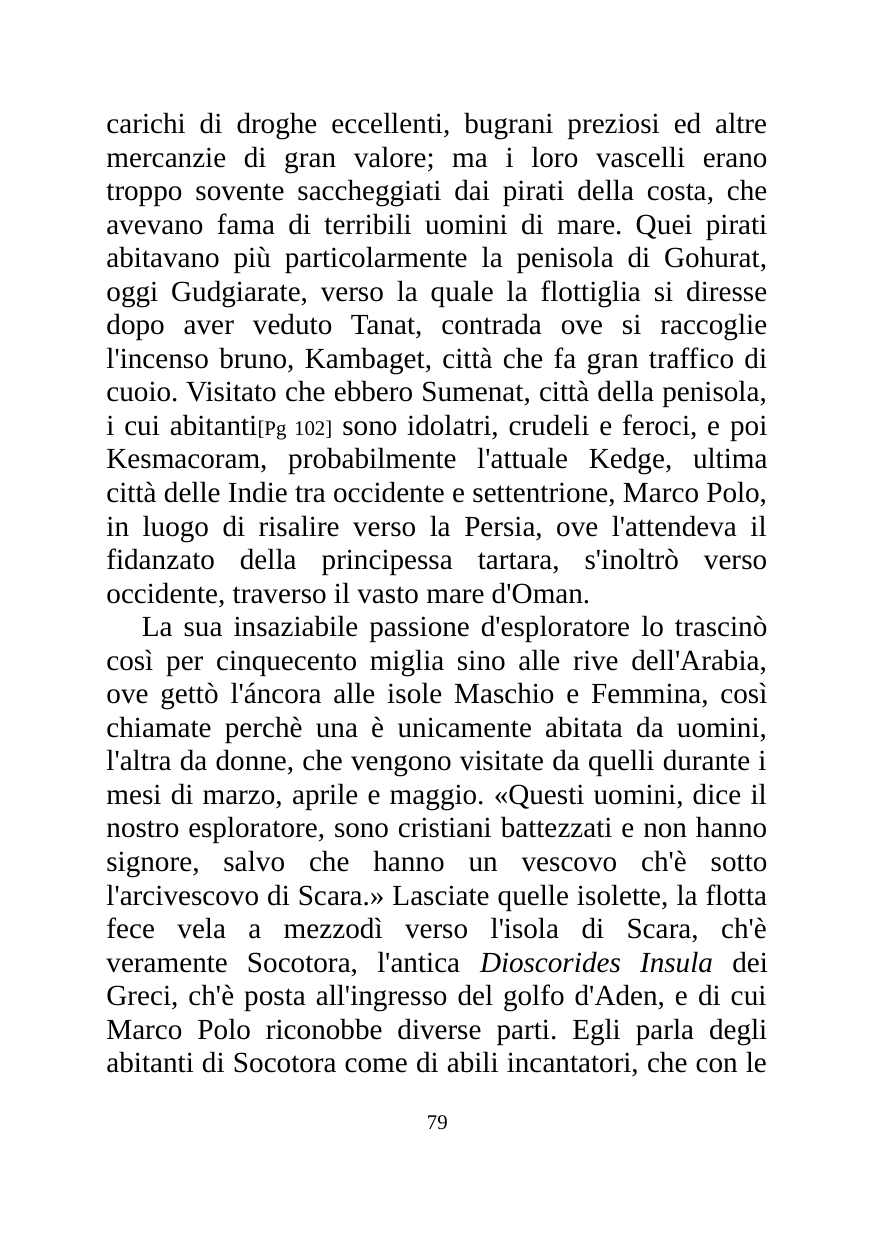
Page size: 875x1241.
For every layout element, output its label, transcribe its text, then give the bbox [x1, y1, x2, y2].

text carichi di droghe eccellenti, bugrani preziosi ed altre mercanzie di gran valore; ma i loro vascelli erano troppo sovente saccheggiati dai pirati della costa, che avevano fama di terribili uomini di mare. Quei pirati abitavano più particolarmente la penisola di Gohurat, oggi Gudgiarate, verso la quale la flottiglia si diresse dopo aver veduto Tanat, contrada ove si raccoglie l'incenso bruno, Kambaget, città che fa gran traffico di cuoio. Visitato che ebbero Sumenat, città della penisola, i cui abitanti[Pg 102] sono idolatri, crudeli e feroci, e poi Kesmacoram, probabilmente l'attuale Kedge, ultima città delle Indie tra occidente e settentrione, Marco Polo, in luogo di risalire verso la Persia, ove l'attendeva il fidanzato della principessa tartara, s'inoltrò verso occidente, traverso il vasto mare d'Oman. [106, 106, 768, 609]
text La sua insaziabile passione d'esploratore lo trascinò così per cinquecento miglia sino alle rive dell'Arabia, ove gettò l'áncora alle isole Maschio e Femmina, così chiamate perchè una è unicamente abitata da uomini, l'altra da donne, che vengono visitate da quelli durante i mesi di marzo, aprile e maggio. «Questi uomini, dice il nostro esploratore, sono cristiani battezzati e non hanno signore, salvo che hanno un vescovo ch'è sotto l'arcivescovo di Scara.» Lasciate quelle isolette, la flotta fece vela a mezzodì verso l'isola di Scara, ch'è veramente Socotora, l'antica Dioscorides Insula dei Greci, ch'è posta all'ingresso del golfo d'Aden, e di cui Marco Polo riconobbe diverse parti. Egli parla degli abitanti di Socotora come di abili incantatori, che con le [106, 609, 768, 1079]
